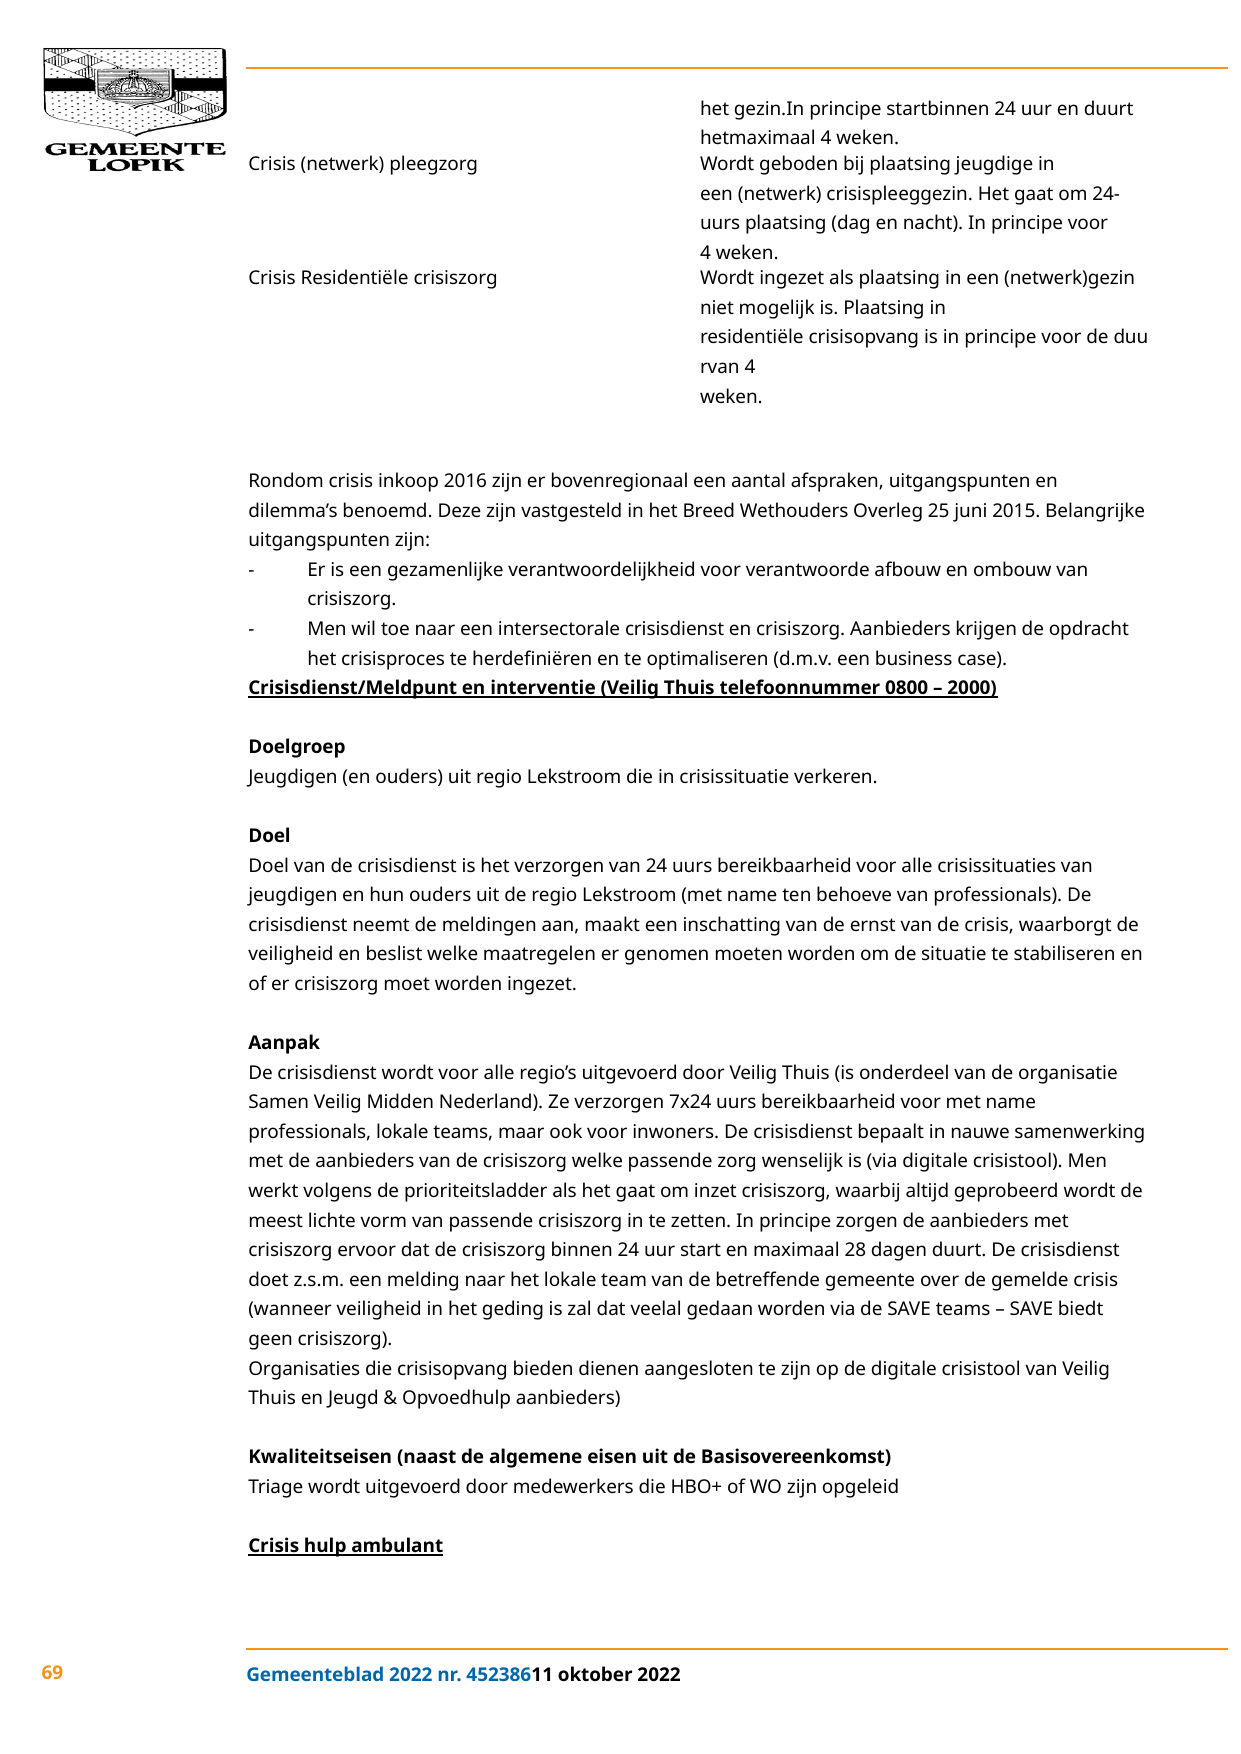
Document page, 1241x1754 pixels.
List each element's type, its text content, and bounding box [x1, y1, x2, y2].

text Crisis hulp ambulant [248, 1532, 1152, 1558]
table_cell Wordt ingezet als plaatsing in een (netwerk)gezin niet mogelijk is. Plaatsing in residentiële crisisopvang is in principe voor de duurvan 4 weken. [700, 265, 1152, 409]
text Jeugdigen (en ouders) uit regio Lekstroom die in crisissituatie verkeren. [248, 763, 1152, 789]
list Er is een gezamenlijke verantwoordelijkheid voor verantwoorde afbouw en ombouw van crisiszorg. [248, 556, 1152, 611]
picture [41, 47, 231, 172]
text Doelgroep [248, 733, 1152, 759]
table_cell [248, 95, 700, 150]
text Doel van de crisisdienst is het verzorgen van 24 uurs bereikbaarheid voor alle crisissituaties van jeugdigen en hun ouders uit de regio Lekstroom (met name ten behoeve van professionals). De crisisdienst neemt de meldingen aan, maakt een inschatting van de ernst van de crisis, waarborgt de veiligheid en beslist welke maatregelen er genomen moeten worden om de situatie te stabiliseren en of er crisiszorg moet worden ingezet. [248, 852, 1152, 996]
text Kwaliteitseisen (naast de algemene eisen uit de Basisovereenkomst) [248, 1443, 1152, 1469]
table_cell Crisis Residentiële crisiszorg [248, 265, 700, 409]
text Aanpak [248, 1029, 1152, 1055]
table_cell [248, 409, 700, 434]
table_cell [700, 409, 1152, 434]
text Doel [248, 822, 1152, 848]
list Men wil toe naar een intersectorale crisisdienst en crisiszorg. Aanbieders krijgen de opdracht het crisisproces te herdefiniëren en te optimaliseren (d.m.v. een business case). [248, 615, 1152, 670]
table_cell Crisis (netwerk) pleegzorg [248, 150, 700, 264]
text Triage wordt uitgevoerd door medewerkers die HBO+ of WO zijn opgeleid [248, 1473, 1152, 1499]
text Organisaties die crisisopvang bieden dienen aangesloten te zijn op de digitale crisistool van Veilig Thuis en Jeugd & Opvoedhulp aanbieders) [248, 1355, 1152, 1410]
text Crisisdienst/Meldpunt en interventie (Veilig Thuis telefoonnummer 0800 – 2000) [248, 674, 1152, 700]
table_cell Wordt geboden bij plaatsing jeugdige in een (netwerk) crisispleeggezin. Het gaat om 24-uurs plaatsing (dag en nacht). In principe voor 4 weken. [700, 150, 1152, 264]
text Rondom crisis inkoop 2016 zijn er bovenregionaal een aantal afspraken, uitgangspunten en dilemma’s benoemd. Deze zijn vastgesteld in het Breed Wethouders Overleg 25 juni 2015. Belangrijke uitgangspunten zijn: [248, 467, 1152, 552]
text De crisisdienst wordt voor alle regio’s uitgevoerd door Veilig Thuis (is onderdeel van de organisatie Samen Veilig Midden Nederland). Ze verzorgen 7x24 uurs bereikbaarheid voor met name professionals, lokale teams, maar ook voor inwoners. De crisisdienst bepaalt in nauwe samenwerking met de aanbieders van de crisiszorg welke passende zorg wenselijk is (via digitale crisistool). Men werkt volgens de prioriteitsladder als het gaat om inzet crisiszorg, waarbij altijd geprobeerd wordt de meest lichte vorm van passende crisiszorg in te zetten. In principe zorgen de aanbieders met crisiszorg ervoor dat de crisiszorg binnen 24 uur start en maximaal 28 dagen duurt. De crisisdienst doet z.s.m. een melding naar het lokale team van de betreffende gemeente over de gemelde crisis (wanneer veiligheid in het geding is zal dat veelal gedaan worden via de SAVE teams – SAVE biedt geen crisiszorg). [248, 1059, 1152, 1351]
table_cell het gezin.In principe startbinnen 24 uur en duurt hetmaximaal 4 weken. [700, 95, 1152, 150]
